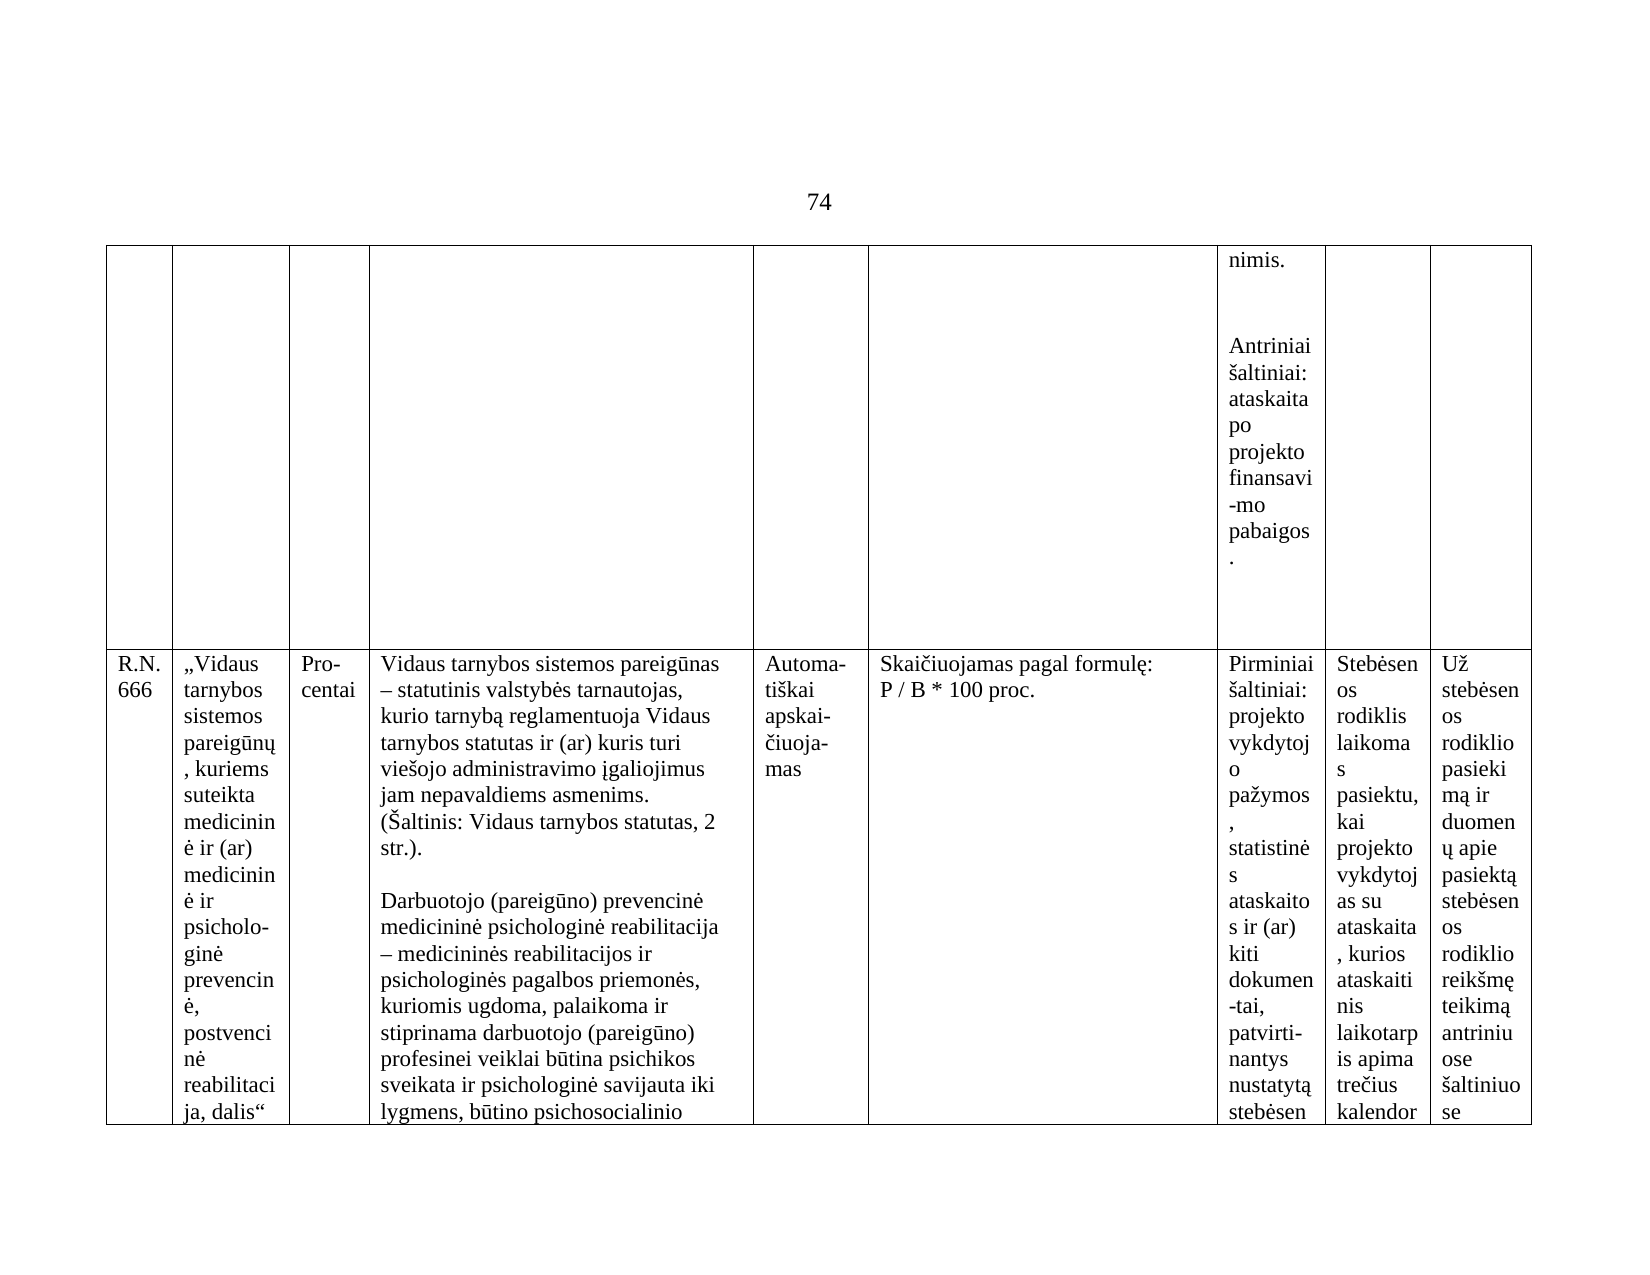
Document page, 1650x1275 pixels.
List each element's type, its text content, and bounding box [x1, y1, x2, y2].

table_cell Vidaus tarnybos sistemos pareigūnas – statutinis valstybės tarnautojas, kurio tarnybą reglamentuoja Vidaus tarnybos statutas ir (ar) kuris turi viešojo administravimo įgaliojimus jam nepavaldiems asmenims. (Šaltinis: Vidaus tarnybos statutas, 2 str.). Darbuotojo (pareigūno) prevencinė medicininė psichologinė reabilitacija – medicininės reabilitacijos ir psichologinės pagalbos priemonės, kuriomis ugdoma, palaikoma ir stiprinama darbuotojo (pareigūno) profesinei veiklai būtina psichikos sveikata ir psichologinė savijauta iki lygmens, būtino psichosocialinio [370, 650, 753, 1124]
table_cell [754, 246, 868, 649]
table_cell [1431, 246, 1531, 649]
table_cell „Vidaus tarnybos sistemos pareigūnų, kuriems suteikta medicininė ir (ar) medicininė ir psicholo-ginė prevencinė, postvencinė reabilitacija, dalis“ [173, 650, 289, 1124]
table_cell Skaičiuojamas pagal formulę: P / B * 100 proc. [869, 650, 1217, 1124]
table_cell [107, 246, 172, 649]
table_cell nimis. Antriniai šaltiniai: ataskaita po projekto finansavi-mo pabaigos. [1218, 246, 1325, 649]
table_cell [173, 246, 289, 649]
table_cell Pirminiai šaltiniai: projekto vykdytojo pažymos, statistinės ataskaitos ir (ar) kiti dokumen-tai, patvirti-nantys nustatytą stebėsen [1218, 650, 1325, 1124]
table_cell R.N.666 [107, 650, 172, 1124]
table_cell Stebėsenos rodiklis laikomas pasiektu, kai projekto vykdytojas su ataskaita, kurios ataskaitinis laikotarpis apima trečius kalendor [1326, 650, 1430, 1124]
table_cell [869, 246, 1217, 649]
table_cell Už stebėsenos rodiklio pasiekimą ir duomenų apie pasiektą stebėsenos rodiklio reikšmę teikimą antriniuose šaltiniuose [1431, 650, 1531, 1124]
table_cell [290, 246, 369, 649]
table_cell Pro-centai [290, 650, 369, 1124]
table_cell [370, 246, 753, 649]
table_cell [1326, 246, 1430, 649]
table_cell Automa-tiškai apskai-čiuoja-mas [754, 650, 868, 1124]
